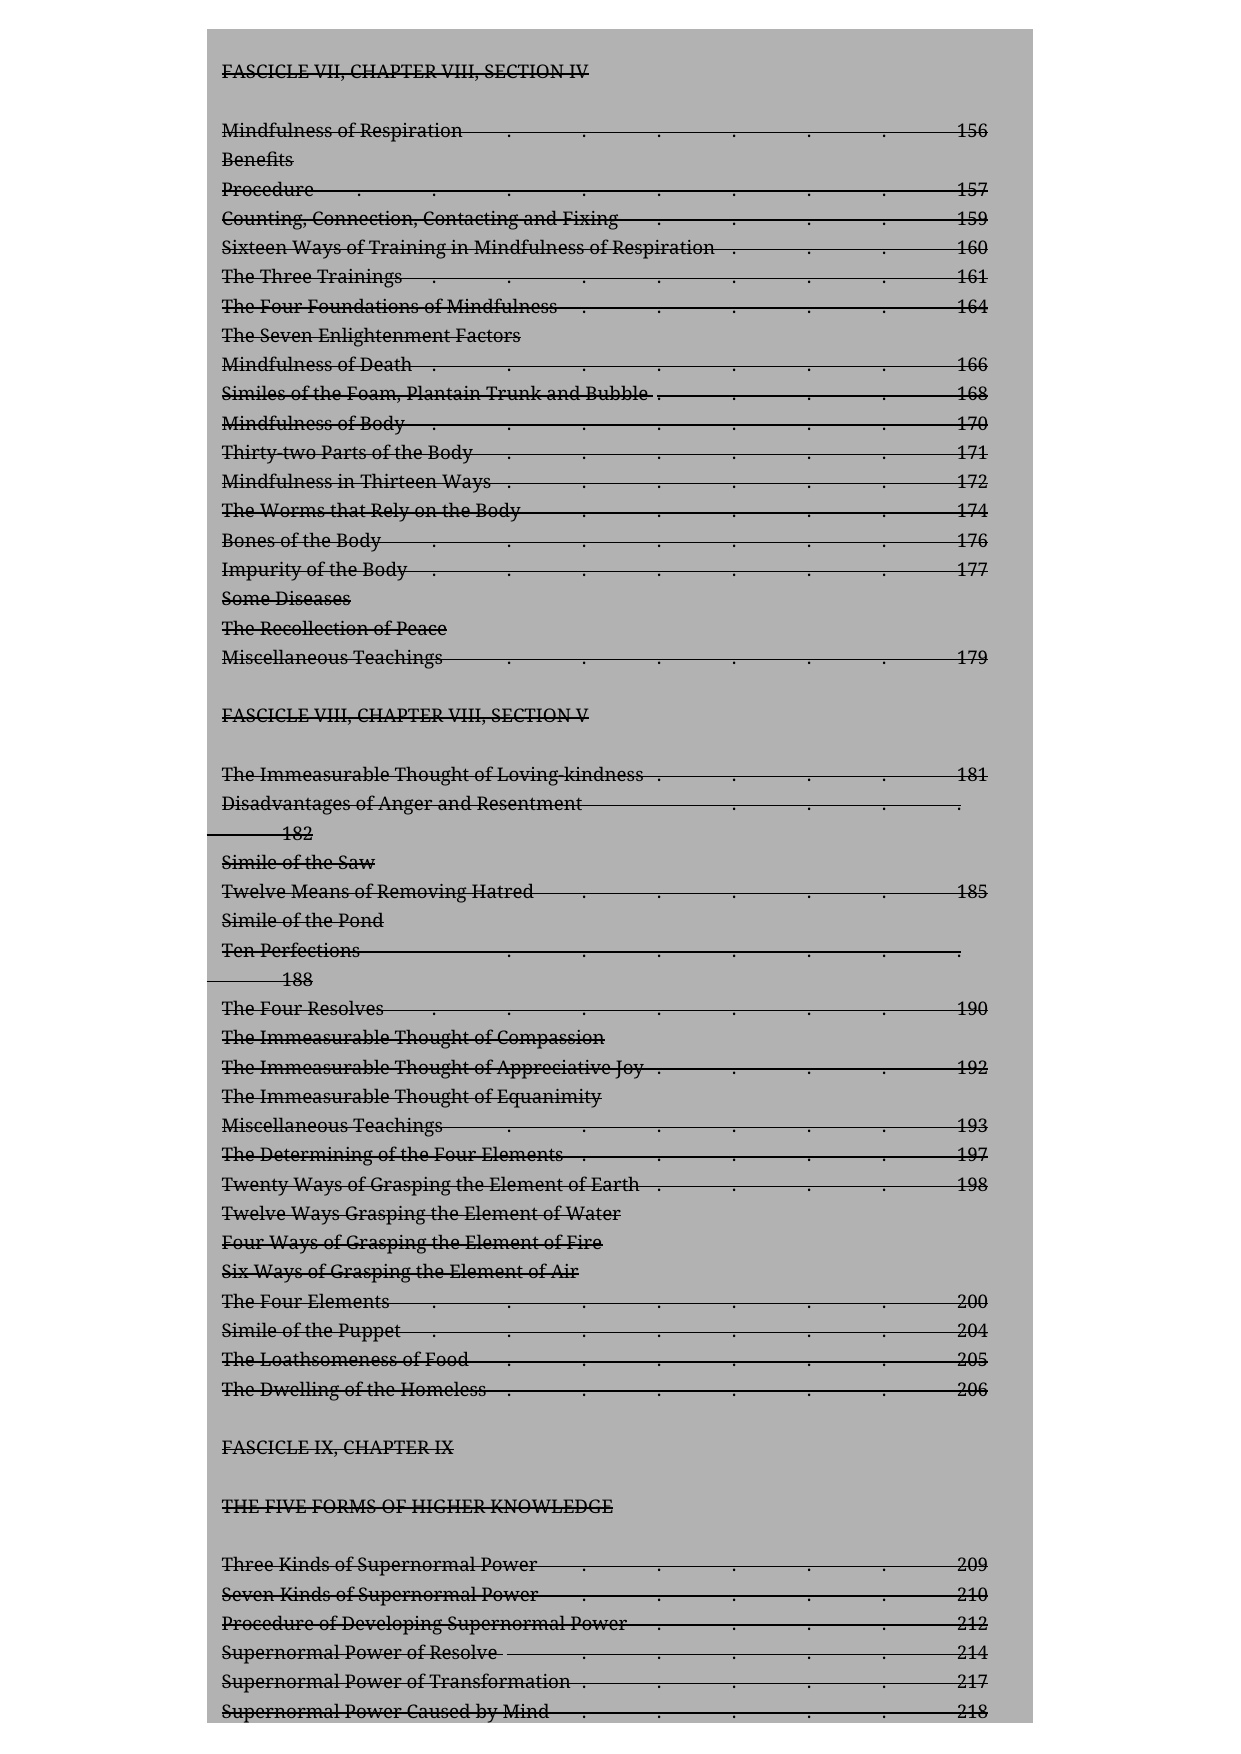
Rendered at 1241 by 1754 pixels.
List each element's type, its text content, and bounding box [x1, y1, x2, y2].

text Some Diseases [207, 586, 1033, 611]
text Procedure . . . . . . . . 157 [207, 176, 1033, 201]
text Mindfulness of Death . . . . . . . 166 [207, 351, 1033, 377]
text The Determining of the Four Elements . . . . . 197 [207, 1142, 1033, 1167]
text Supernormal Power Caused by Mind . . . . . 218 [207, 1698, 1033, 1723]
text Twelve Means of Removing Hatred . . . . . 185 [207, 878, 1033, 904]
text FASCICLE VII, CHAPTER VIII, SECTION IV [207, 59, 1033, 84]
text Thirty-two Parts of the Body . . . . . . 171 [207, 439, 1033, 465]
text The Three Trainings . . . . . . . 161 [207, 264, 1033, 289]
text Miscellaneous Teachings . . . . . . 193 [207, 1112, 1033, 1138]
text Simile of the Saw [207, 849, 1033, 874]
text The Four Elements . . . . . . . 200 [207, 1288, 1033, 1314]
text Simile of the Pond [207, 908, 1033, 933]
text Three Kinds of Supernormal Power . . . . . 209 [207, 1552, 1033, 1577]
text Mindfulness of Respiration . . . . . . 156 [207, 117, 1033, 143]
text Ten Perfections . . . . . . . 188 [207, 937, 1033, 992]
text The Recollection of Peace [207, 615, 1033, 640]
text Supernormal Power of Resolve . . . . . 214 [207, 1639, 1033, 1665]
text Disadvantages of Anger and Resentment . . . . 182 [207, 791, 1033, 845]
text Similes of the Foam, Plantain Trunk and Bubble . . . . 168 [207, 381, 1033, 406]
text Sixteen Ways of Training in Mindfulness of Respiration . . . 160 [207, 234, 1033, 260]
text Six Ways of Grasping the Element of Air [207, 1259, 1033, 1284]
text Mindfulness of Body . . . . . . . 170 [207, 410, 1033, 436]
text The Four Resolves . . . . . . . 190 [207, 995, 1033, 1021]
text FASCICLE VIII, CHAPTER VIII, SECTION V [207, 703, 1033, 728]
text Four Ways of Grasping the Element of Fire [207, 1229, 1033, 1255]
text The Worms that Rely on the Body . . . . . 174 [207, 498, 1033, 523]
text The Seven Enlightenment Factors [207, 322, 1033, 348]
text Twelve Ways Grasping the Element of Water [207, 1200, 1033, 1226]
text Miscellaneous Teachings . . . . . . 179 [207, 644, 1033, 670]
text The Immeasurable Thought of Compassion [207, 1025, 1033, 1050]
text Twenty Ways of Grasping the Element of Earth . . . . 198 [207, 1171, 1033, 1197]
text Benefits [207, 147, 1033, 172]
text Impurity of the Body . . . . . . . 177 [207, 556, 1033, 582]
text The Immeasurable Thought of Loving-kindness . . . . 181 [207, 761, 1033, 787]
text Counting, Connection, Contacting and Fixing . . . . 159 [207, 205, 1033, 231]
text The Four Foundations of Mindfulness . . . . . 164 [207, 293, 1033, 318]
text The Loathsomeness of Food . . . . . . 205 [207, 1347, 1033, 1372]
text FASCICLE IX, CHAPTER IX [207, 1434, 1033, 1460]
text Seven Kinds of Supernormal Power . . . . . 210 [207, 1581, 1033, 1606]
text Mindfulness in Thirteen Ways . . . . . . 172 [207, 468, 1033, 494]
text Procedure of Developing Supernormal Power . . . . 212 [207, 1610, 1033, 1636]
text The Dwelling of the Homeless . . . . . . 206 [207, 1376, 1033, 1401]
text Supernormal Power of Transformation . . . . . 217 [207, 1669, 1033, 1694]
text Bones of the Body . . . . . . . 176 [207, 527, 1033, 553]
text The Immeasurable Thought of Appreciative Joy . . . . 192 [207, 1054, 1033, 1079]
text THE FIVE FORMS OF HIGHER KNOWLEDGE [207, 1493, 1033, 1518]
text The Immeasurable Thought of Equanimity [207, 1083, 1033, 1109]
text Simile of the Puppet . . . . . . . 204 [207, 1317, 1033, 1343]
